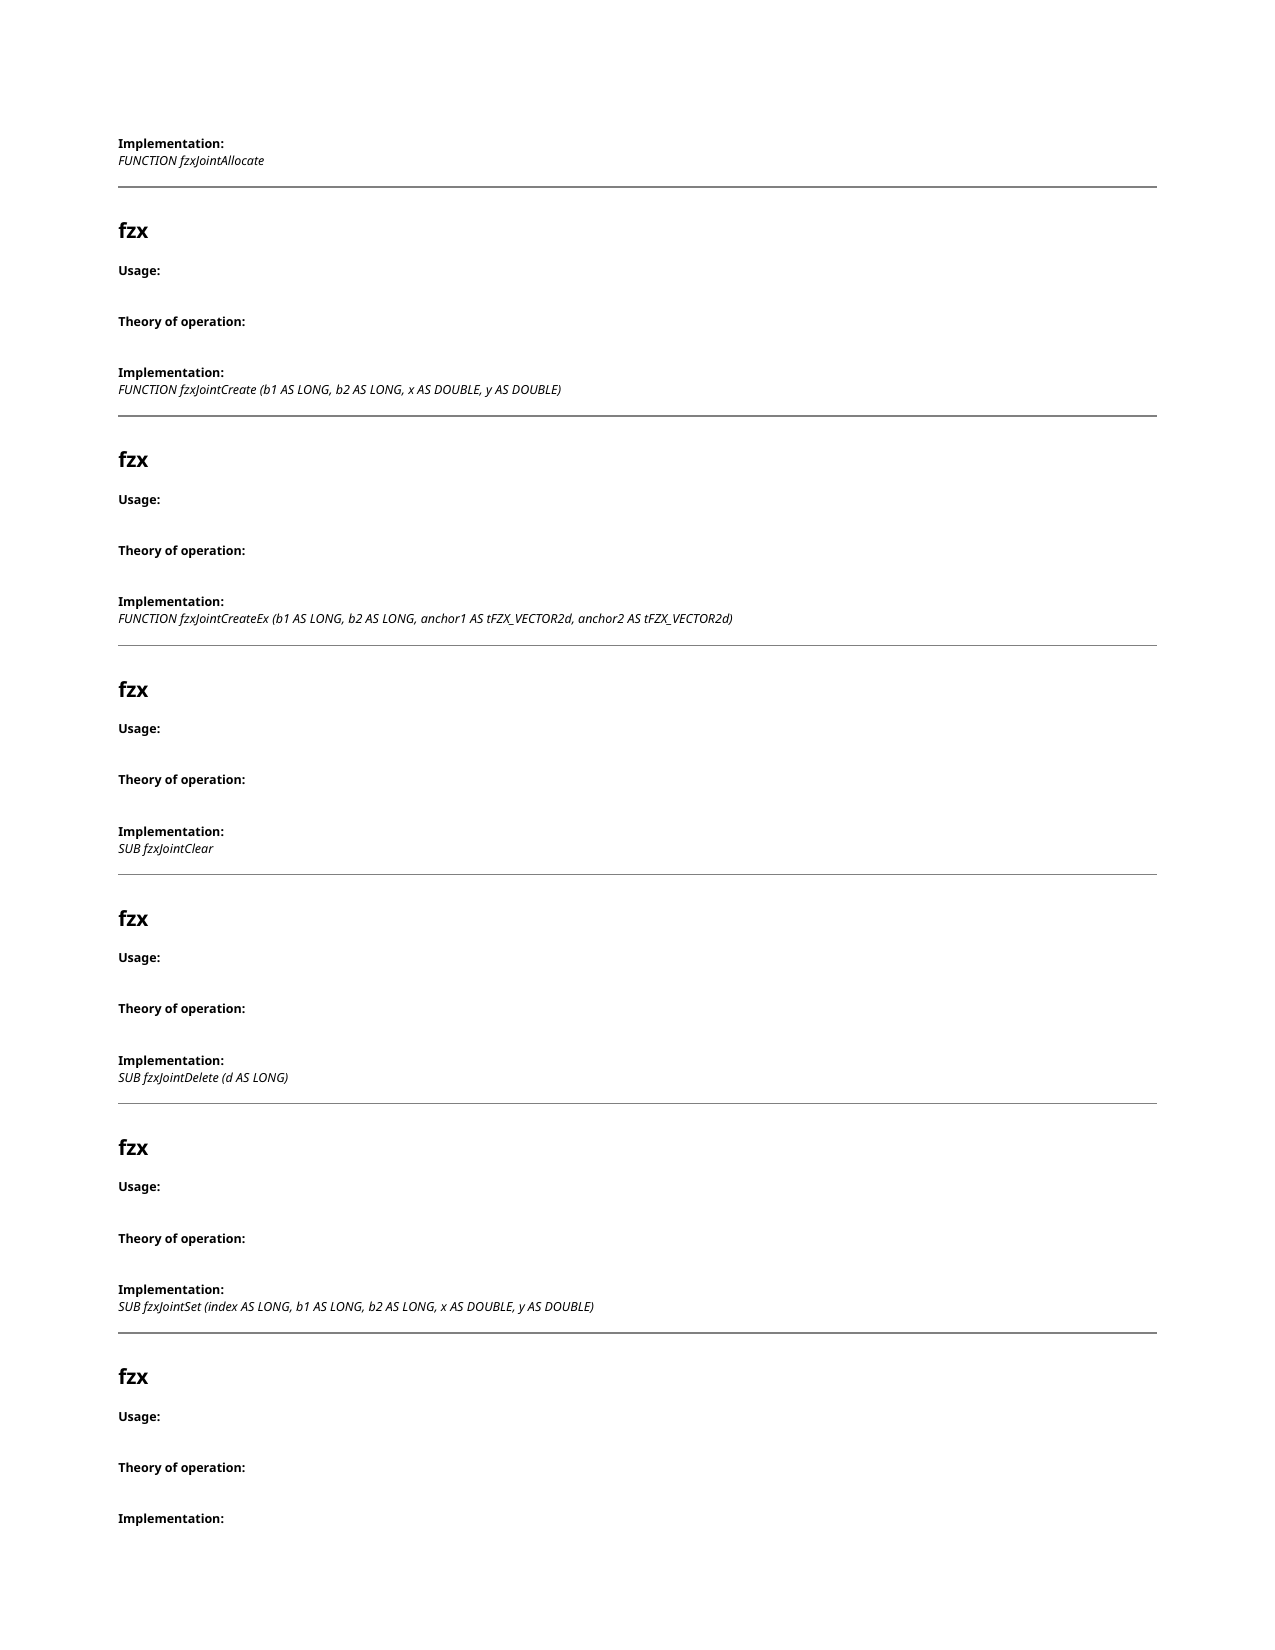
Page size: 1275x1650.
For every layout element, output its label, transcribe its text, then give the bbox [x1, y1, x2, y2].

text Theory of operation: [118, 542, 1157, 559]
text Theory of operation: [118, 1230, 1157, 1247]
text Implementation: [118, 364, 1157, 381]
text Usage: [118, 1408, 1157, 1425]
text fzx [118, 904, 1157, 932]
text Implementation: [118, 823, 1157, 840]
text SUB fzxJointDelete (d AS LONG) [118, 1069, 1157, 1086]
text SUB fzxJointClear [118, 840, 1157, 857]
text Implementation: [118, 1510, 1157, 1527]
text Usage: [118, 949, 1157, 966]
text SUB fzxJointSet (index AS LONG, b1 AS LONG, b2 AS LONG, x AS DOUBLE, y AS DOUBLE) [118, 1298, 1157, 1315]
text Usage: [118, 262, 1157, 279]
text FUNCTION fzxJointCreateEx (b1 AS LONG, b2 AS LONG, anchor1 AS tFZX_VECTOR2d, anchor2 AS tFZX_VECTOR2d) [118, 611, 1157, 628]
text Usage: [118, 1178, 1157, 1196]
text Theory of operation: [118, 1001, 1157, 1018]
text FUNCTION fzxJointAllocate [118, 152, 1157, 169]
text fzx [118, 446, 1157, 474]
text Usage: [118, 720, 1157, 737]
text Theory of operation: [118, 313, 1157, 330]
text Implementation: [118, 135, 1157, 152]
text Implementation: [118, 1281, 1157, 1298]
text fzx [118, 675, 1157, 703]
text Implementation: [118, 593, 1157, 611]
text fzx [118, 1362, 1157, 1391]
text Usage: [118, 491, 1157, 508]
text FUNCTION fzxJointCreate (b1 AS LONG, b2 AS LONG, x AS DOUBLE, y AS DOUBLE) [118, 381, 1157, 398]
text fzx [118, 1133, 1157, 1161]
text fzx [118, 216, 1157, 245]
text Theory of operation: [118, 1459, 1157, 1476]
text Implementation: [118, 1052, 1157, 1069]
text Theory of operation: [118, 771, 1157, 788]
